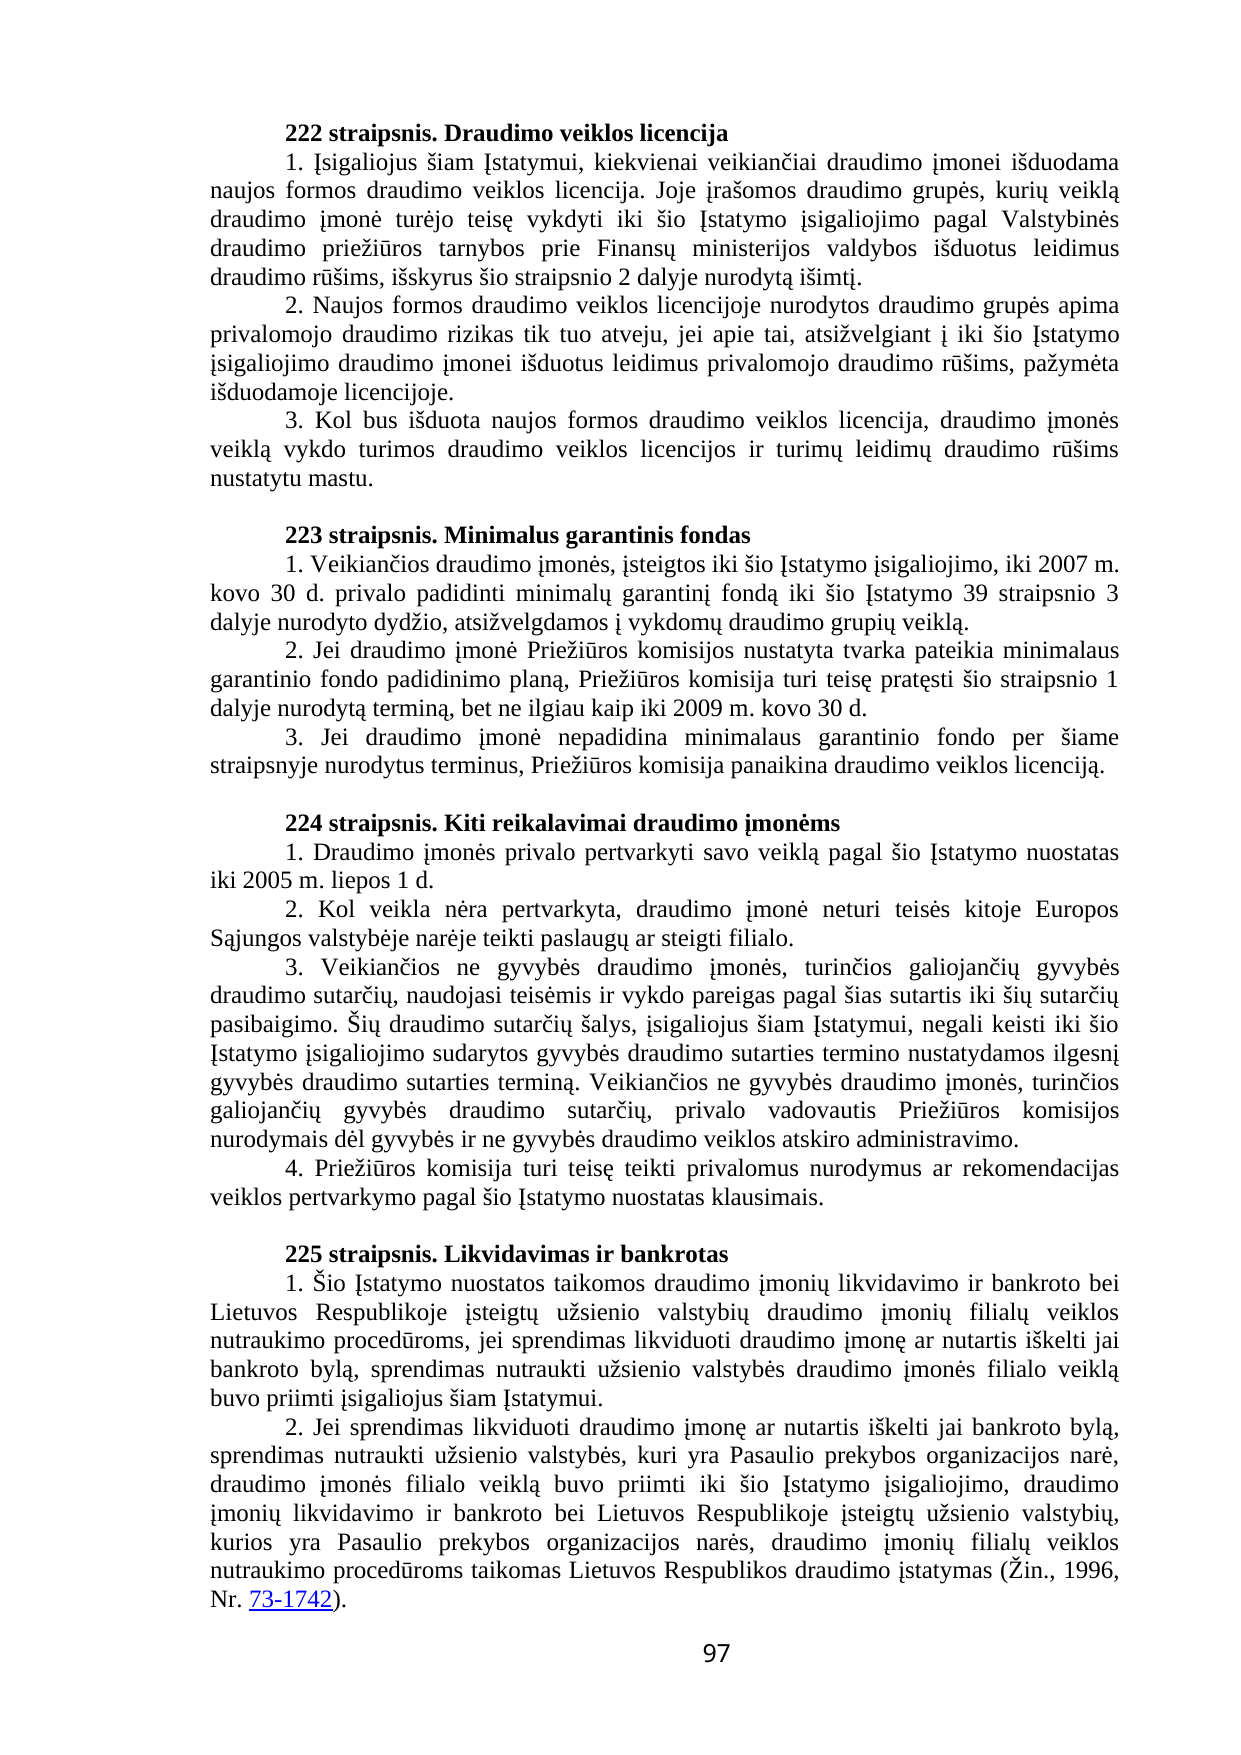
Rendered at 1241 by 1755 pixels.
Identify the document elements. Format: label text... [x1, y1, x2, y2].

text 2. Jei sprendimas likviduoti draudimo įmonę ar nutartis iškelti jai bankroto bylą, sprendimas nutraukti užsienio valstybės, kuri yra Pasaulio prekybos organizacijos narė, draudimo įmonės filialo veiklą buvo priimti iki šio Įstatymo įsigaliojimo, draudimo įmonių likvidavimo ir bankroto bei Lietuvos Respublikoje įsteigtų užsienio valstybių, kurios yra Pasaulio prekybos organizacijos narės, draudimo įmonių filialų veiklos nutraukimo procedūroms taikomas Lietuvos Respublikos draudimo įstatymas (Žin., 1996, Nr. 73-1742). [210, 1412, 1120, 1613]
text 3. Kol bus išduota naujos formos draudimo veiklos licencija, draudimo įmonės veiklą vykdo turimos draudimo veiklos licencijos ir turimų leidimų draudimo rūšims nustatytu mastu. [210, 406, 1120, 492]
text 225 straipsnis. Likvidavimas ir bankrotas [210, 1239, 1120, 1268]
text 3. Jei draudimo įmonė nepadidina minimalaus garantinio fondo per šiame straipsnyje nurodytus terminus, Priežiūros komisija panaikina draudimo veiklos licenciją. [210, 722, 1120, 779]
text 223 straipsnis. Minimalus garantinis fondas [210, 521, 1120, 549]
text 2. Kol veikla nėra pertvarkyta, draudimo įmonė neturi teisės kitoje Europos Sąjungos valstybėje narėje teikti paslaugų ar steigti filialo. [210, 894, 1120, 952]
text 224 straipsnis. Kiti reikalavimai draudimo įmonėms [210, 808, 1120, 837]
text 1. Įsigaliojus šiam Įstatymui, kiekvienai veikiančiai draudimo įmonei išduodama naujos formos draudimo veiklos licencija. Joje įrašomos draudimo grupės, kurių veiklą draudimo įmonė turėjo teisę vykdyti iki šio Įstatymo įsigaliojimo pagal Valstybinės draudimo priežiūros tarnybos prie Finansų ministerijos valdybos išduotus leidimus draudimo rūšims, išskyrus šio straipsnio 2 dalyje nurodytą išimtį. [210, 147, 1120, 291]
text 222 straipsnis. Draudimo veiklos licencija [210, 118, 1120, 147]
text 3. Veikiančios ne gyvybės draudimo įmonės, turinčios galiojančių gyvybės draudimo sutarčių, naudojasi teisėmis ir vykdo pareigas pagal šias sutartis iki šių sutarčių pasibaigimo. Šių draudimo sutarčių šalys, įsigaliojus šiam Įstatymui, negali keisti iki šio Įstatymo įsigaliojimo sudarytos gyvybės draudimo sutarties termino nustatydamos ilgesnį gyvybės draudimo sutarties terminą. Veikiančios ne gyvybės draudimo įmonės, turinčios galiojančių gyvybės draudimo sutarčių, privalo vadovautis Priežiūros komisijos nurodymais dėl gyvybės ir ne gyvybės draudimo veiklos atskiro administravimo. [210, 952, 1120, 1153]
text 1. Veikiančios draudimo įmonės, įsteigtos iki šio Įstatymo įsigaliojimo, iki 2007 m. kovo 30 d. privalo padidinti minimalų garantinį fondą iki šio Įstatymo 39 straipsnio 3 dalyje nurodyto dydžio, atsižvelgdamos į vykdomų draudimo grupių veiklą. [210, 549, 1120, 636]
text 2. Naujos formos draudimo veiklos licencijoje nurodytos draudimo grupės apima privalomojo draudimo rizikas tik tuo atveju, jei apie tai, atsižvelgiant į iki šio Įstatymo įsigaliojimo draudimo įmonei išduotus leidimus privalomojo draudimo rūšims, pažymėta išduodamoje licencijoje. [210, 291, 1120, 406]
text 2. Jei draudimo įmonė Priežiūros komisijos nustatyta tvarka pateikia minimalaus garantinio fondo padidinimo planą, Priežiūros komisija turi teisę pratęsti šio straipsnio 1 dalyje nurodytą terminą, bet ne ilgiau kaip iki 2009 m. kovo 30 d. [210, 636, 1120, 722]
text 1. Šio Įstatymo nuostatos taikomos draudimo įmonių likvidavimo ir bankroto bei Lietuvos Respublikoje įsteigtų užsienio valstybių draudimo įmonių filialų veiklos nutraukimo procedūroms, jei sprendimas likviduoti draudimo įmonę ar nutartis iškelti jai bankroto bylą, sprendimas nutraukti užsienio valstybės draudimo įmonės filialo veiklą buvo priimti įsigaliojus šiam Įstatymui. [210, 1268, 1120, 1412]
text 1. Draudimo įmonės privalo pertvarkyti savo veiklą pagal šio Įstatymo nuostatas iki 2005 m. liepos 1 d. [210, 837, 1120, 894]
text 4. Priežiūros komisija turi teisę teikti privalomus nurodymus ar rekomendacijas veiklos pertvarkymo pagal šio Įstatymo nuostatas klausimais. [210, 1153, 1120, 1211]
